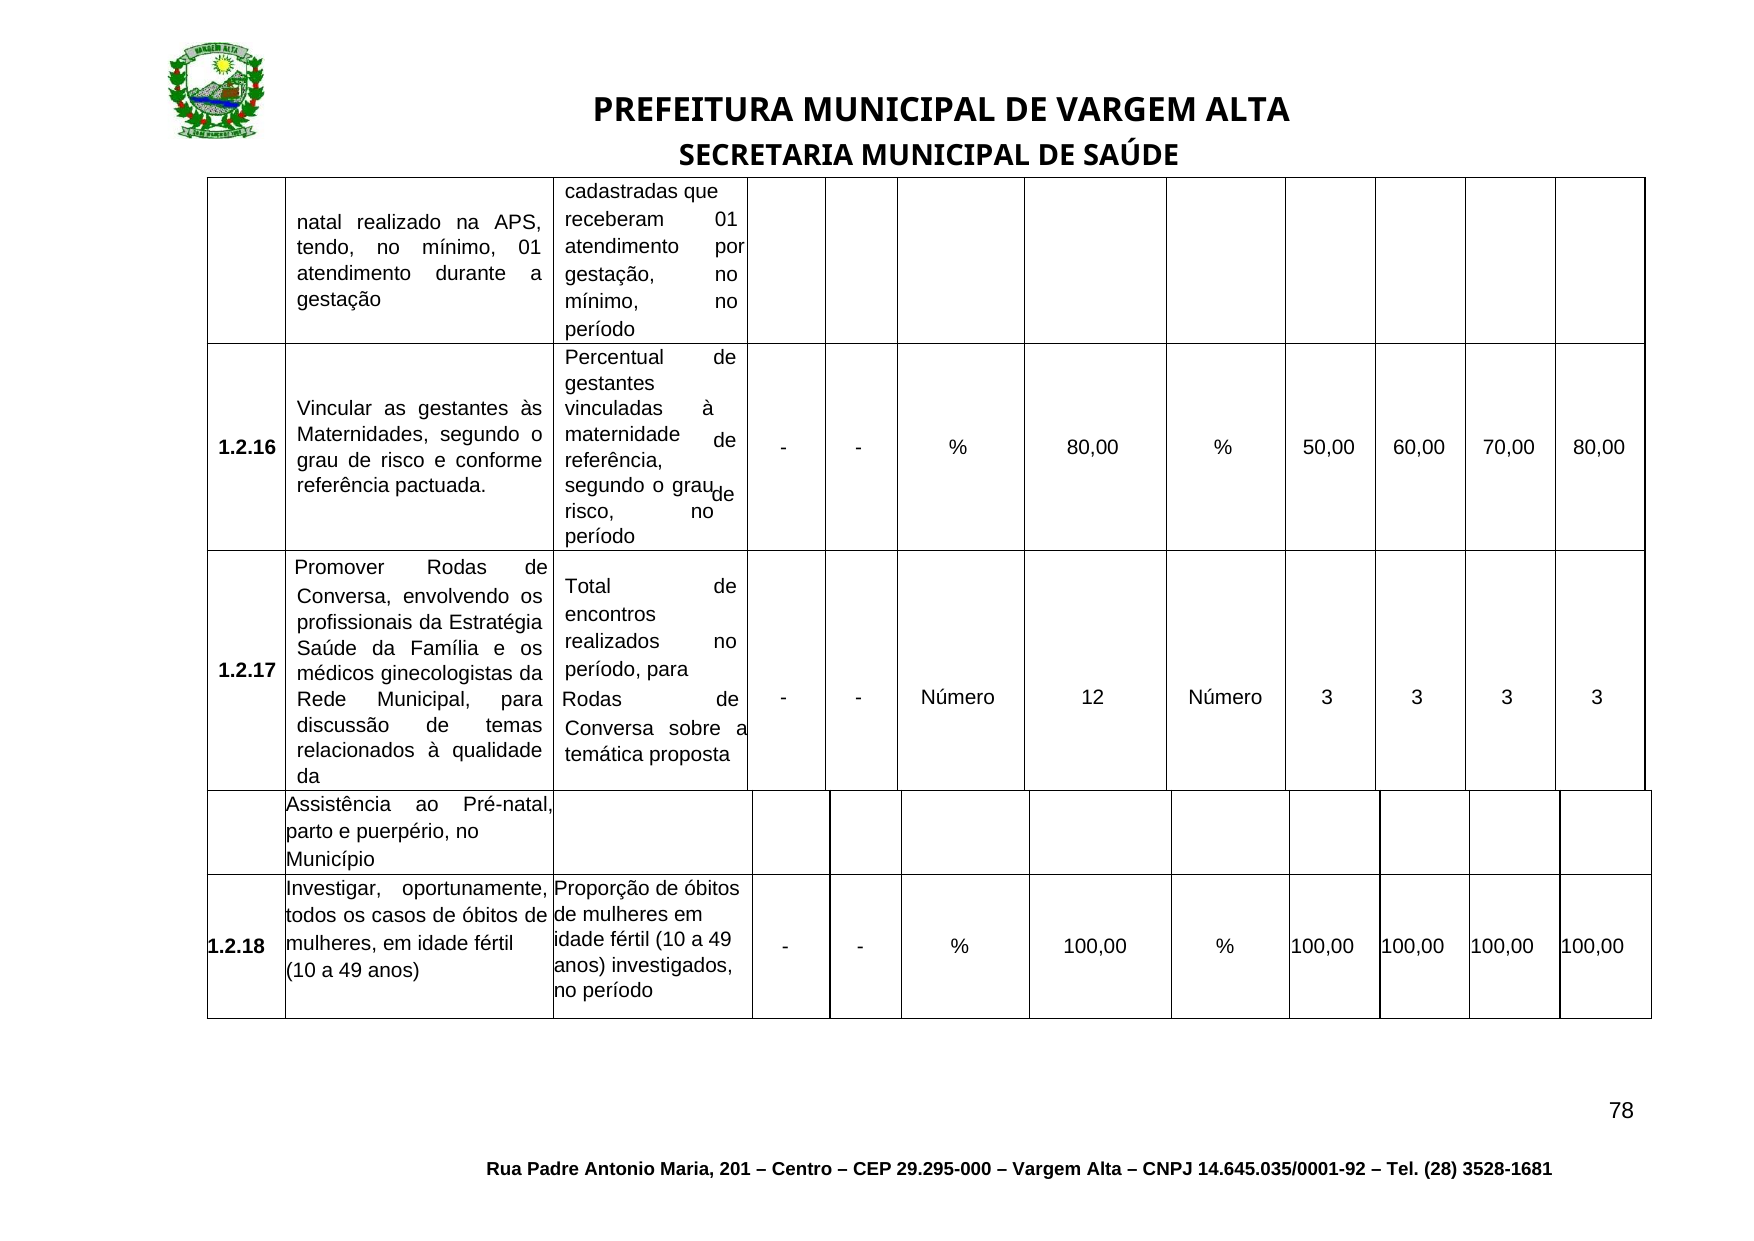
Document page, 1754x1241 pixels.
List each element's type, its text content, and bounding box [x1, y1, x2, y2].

table_cell - [826, 551, 897, 789]
table_cell [1381, 791, 1469, 874]
table_cell [1030, 791, 1171, 874]
table_cell % [898, 344, 1024, 550]
table_cell [1470, 791, 1559, 874]
table_cell 3 [1556, 551, 1644, 789]
table_cell de de de [711, 344, 747, 550]
table_cell [1556, 178, 1644, 343]
table_cell [1167, 178, 1285, 343]
table_cell [1466, 178, 1555, 343]
table_cell - [831, 875, 901, 1018]
table_cell 70,00 [1466, 344, 1555, 550]
table_cell Número [1167, 551, 1285, 789]
table_cell [1290, 791, 1379, 874]
table_cell [208, 178, 285, 343]
table_cell Promover Rodas de Conversa, envolvendo os profissionais da Estratégia Saúde da Família e os médicos ginecologistas da Rede Municipal, para discussão de temas relacionados à qualidade da [286, 551, 553, 789]
table_cell 3 [1376, 551, 1465, 789]
table_cell 1.2.16 [208, 344, 285, 550]
table_cell [1646, 343, 1651, 550]
table_cell 100,00 [1561, 875, 1651, 1018]
table_cell [753, 791, 829, 874]
table_cell natal realizado na APS, tendo, no mínimo, 01 atendimento durante a gestação [286, 178, 553, 343]
table_cell Número [898, 551, 1024, 789]
table_cell 3 [1466, 551, 1555, 789]
table_cell [1646, 550, 1651, 789]
table_cell [902, 791, 1029, 874]
table_cell % [1172, 875, 1289, 1018]
table_cell [1025, 178, 1166, 343]
table_cell [1646, 177, 1651, 343]
table_cell 100,00 [1470, 875, 1559, 1018]
table_cell Vincular as gestantes às Maternidades, segundo o grau de risco e conforme referência pactuada. [286, 344, 553, 550]
table_cell 100,00 [1381, 875, 1469, 1018]
table_cell - [748, 551, 825, 789]
table_cell [831, 791, 901, 874]
table_cell Proporção de óbitos de mulheres em idade fértil (10 a 49 anos) investigados, no período [554, 875, 752, 1018]
table_cell [1172, 791, 1289, 874]
table_cell 3 [1286, 551, 1375, 789]
table_cell cadastradas que receberam 01 atendimento por gestação, no mínimo, no período [554, 178, 747, 343]
table_cell 1.2.18 [208, 875, 285, 1018]
table_cell - [748, 344, 825, 550]
table_cell [1561, 791, 1651, 874]
table_cell % [902, 875, 1029, 1018]
table_cell 1.2.17 [208, 551, 285, 789]
table_cell Percentual gestantes vinculadas à maternidade referência, segundo o grau risco, no período [554, 344, 711, 550]
table_cell [208, 791, 285, 874]
table_cell Investigar, oportunamente, todos os casos de óbitos de mulheres, em idade fértil (10 a 49 anos) [286, 875, 553, 1018]
table_cell 80,00 [1025, 344, 1166, 550]
table_cell 50,00 [1286, 344, 1375, 550]
table_cell 60,00 [1376, 344, 1465, 550]
table_cell % [1167, 344, 1285, 550]
table_cell 80,00 [1556, 344, 1644, 550]
table_cell [898, 178, 1024, 343]
table_cell 100,00 [1290, 875, 1379, 1018]
table_cell - [826, 344, 897, 550]
table_cell 100,00 [1030, 875, 1171, 1018]
table_cell [1376, 178, 1465, 343]
table_cell [554, 791, 752, 874]
table_cell Total de encontros realizados no período, para Rodas de Conversa sobre a temática proposta [554, 551, 747, 789]
table_cell [1286, 178, 1375, 343]
table_cell - [753, 875, 829, 1018]
table_cell 12 [1025, 551, 1166, 789]
table_cell - [826, 178, 897, 343]
table_cell - [748, 178, 825, 343]
table_cell Assistência ao Pré-natal, parto e puerpério, no Município [286, 791, 553, 874]
